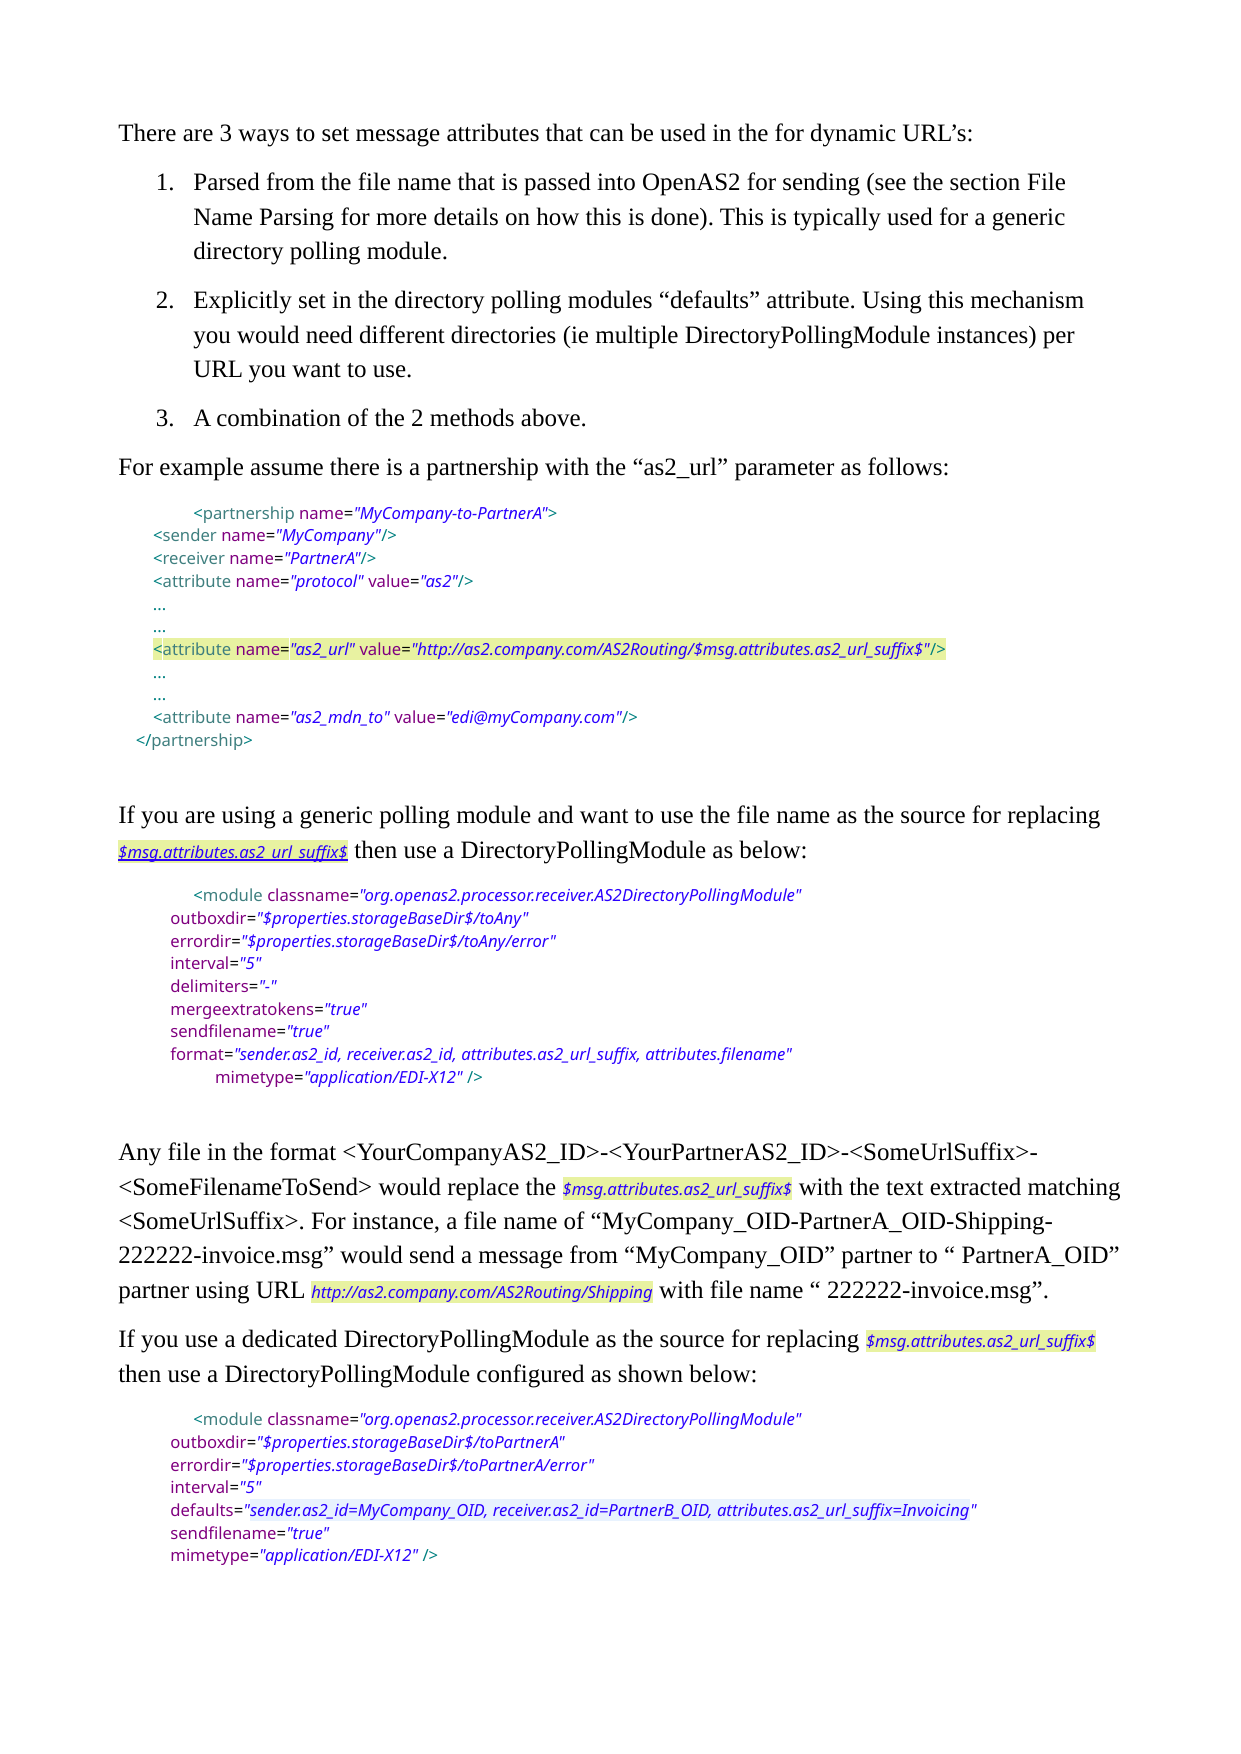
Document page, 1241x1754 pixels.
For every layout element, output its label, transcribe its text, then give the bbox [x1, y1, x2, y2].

text </partnership> [118, 728, 1122, 751]
text ... [118, 660, 1122, 683]
text sendfilename="true" [118, 1020, 1122, 1043]
text interval="5" [118, 1476, 1122, 1498]
text format="sender.as2_id, receiver.as2_id, attributes.as2_url_suffix, attributes.filename" [118, 1043, 1122, 1065]
list Parsed from the file name that is passed into OpenAS2 for sending (see the section File Name Parsing for more details on how this is done). This is typically used for a generic directory polling module. [156, 167, 1122, 265]
list Explicitly set in the directory polling modules “defaults” attribute. Using this mechanism you would need different directories (ie multiple DirectoryPollingModule instances) per URL you want to use. [156, 285, 1122, 383]
text delimiters="-" [118, 974, 1122, 997]
text <attribute name="protocol" value="as2"/> [118, 569, 1122, 592]
text errordir="$properties.storageBaseDir$/toPartnerA/error" [118, 1453, 1122, 1476]
text If you use a dedicated DirectoryPollingModule as the source for replacing $msg.attributes.as2_url_suffix$ then use a DirectoryPollingModule configured as shown below: [118, 1324, 1122, 1387]
list A combination of the 2 methods above. [156, 403, 1122, 432]
text interval="5" [118, 952, 1122, 974]
text outboxdir="$properties.storageBaseDir$/toAny" [118, 906, 1122, 929]
text There are 3 ways to set message attributes that can be used in the for dynamic URL’s: [118, 118, 1122, 147]
text outboxdir="$properties.storageBaseDir$/toPartnerA" [118, 1430, 1122, 1453]
text <attribute name="as2_mdn_to" value="edi@myCompany.com"/> [118, 706, 1122, 728]
text errordir="$properties.storageBaseDir$/toAny/error" [118, 929, 1122, 952]
text sendfilename="true" [118, 1521, 1122, 1544]
text <module classname="org.openas2.processor.receiver.AS2DirectoryPollingModule" [193, 884, 1122, 906]
text ... [118, 683, 1122, 706]
text mimetype="application/EDI-X12" /> [118, 1544, 1122, 1567]
text mergeextratokens="true" [118, 997, 1122, 1020]
text <attribute name="as2_url" value="http://as2.company.com/AS2Routing/$msg.attributes.as2_url_suffix$"/> [118, 638, 1122, 660]
text <partnership name="MyCompany-to-PartnerA"> [193, 501, 1122, 524]
text If you are using a generic polling module and want to use the file name as the source for replacing $msg.attributes.as2_url_suffix$ then use a DirectoryPollingModule as below: [118, 800, 1122, 863]
text <module classname="org.openas2.processor.receiver.AS2DirectoryPollingModule" [193, 1408, 1122, 1430]
text ... [118, 592, 1122, 615]
text <sender name="MyCompany"/> [118, 524, 1122, 547]
text defaults="sender.as2_id=MyCompany_OID, receiver.as2_id=PartnerB_OID, attributes.as2_url_suffix=Invoicing" [118, 1498, 1122, 1521]
text Any file in the format <YourCompanyAS2_ID>-<YourPartnerAS2_ID>-<SomeUrlSuffix>-<SomeFilenameToSend> would replace the $msg.attributes.as2_url_suffix$ with the text extracted matching <SomeUrlSuffix>. For instance, a file name of “MyCompany_OID-PartnerA_OID-Shipping-222222-invoice.msg” would send a message from “MyCompany_OID” partner to “ PartnerA_OID” partner using URL http://as2.company.com/AS2Routing/Shipping with file name “ 222222-invoice.msg”. [118, 1137, 1122, 1304]
text <receiver name="PartnerA"/> [118, 547, 1122, 569]
text ... [118, 615, 1122, 638]
text For example assume there is a partnership with the “as2_url” parameter as follows: [118, 452, 1122, 481]
text mimetype="application/EDI-X12" /> [193, 1065, 1122, 1088]
